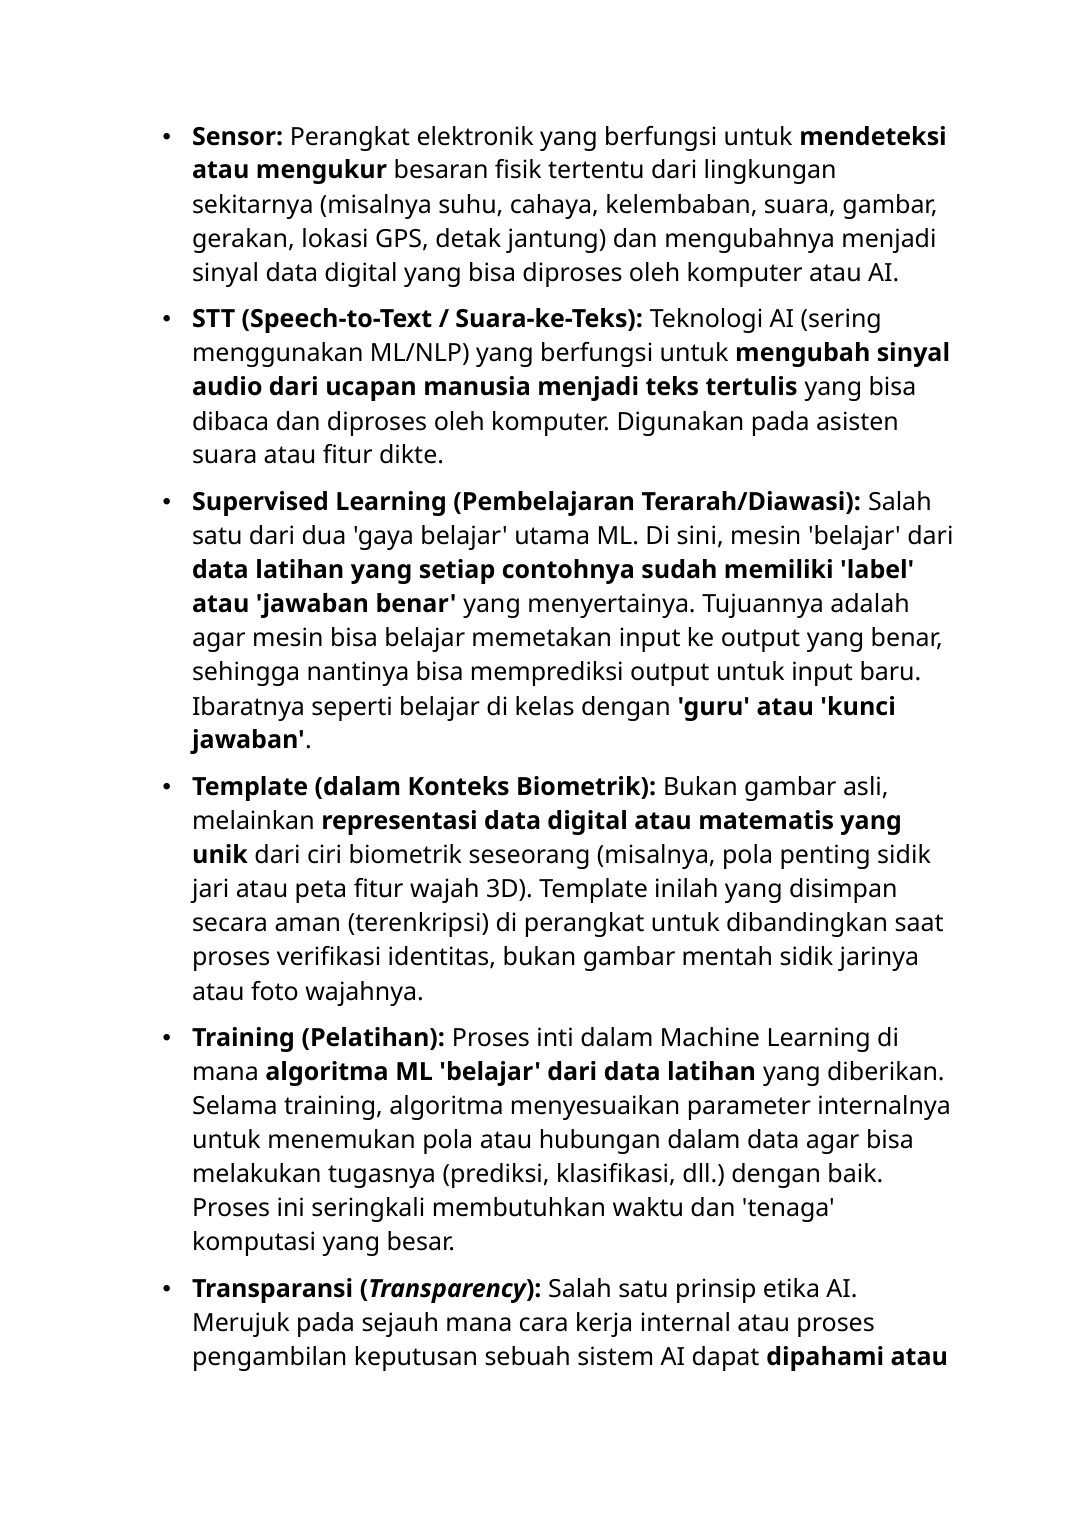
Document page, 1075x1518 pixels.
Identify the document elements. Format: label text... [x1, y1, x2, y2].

list Training (Pelatihan): Proses inti dalam Machine Learning di mana algoritma ML 'belajar' dari data latihan yang diberikan. Selama training, algoritma menyesuaikan parameter internalnya untuk menemukan pola atau hubungan dalam data agar bisa melakukan tugasnya (prediksi, klasifikasi, dll.) dengan baik. Proses ini seringkali membutuhkan waktu dan 'tenaga' komputasi yang besar. [162, 1020, 957, 1258]
list Sensor: Perangkat elektronik yang berfungsi untuk mendeteksi atau mengukur besaran fisik tertentu dari lingkungan sekitarnya (misalnya suhu, cahaya, kelembaban, suara, gambar, gerakan, lokasi GPS, detak jantung) dan mengubahnya menjadi sinyal data digital yang bisa diproses oleh komputer atau AI. [162, 118, 957, 288]
list Transparansi (Transparency): Salah satu prinsip etika AI. Merujuk pada sejauh mana cara kerja internal atau proses pengambilan keputusan sebuah sistem AI dapat dipahami atau [162, 1271, 957, 1373]
list STT (Speech-to-Text / Suara-ke-Teks): Teknologi AI (sering menggunakan ML/NLP) yang berfungsi untuk mengubah sinyal audio dari ucapan manusia menjadi teks tertulis yang bisa dibaca dan diproses oleh komputer. Digunakan pada asisten suara atau fitur dikte. [162, 301, 957, 471]
list Template (dalam Konteks Biometrik): Bukan gambar asli, melainkan representasi data digital atau matematis yang unik dari ciri biometrik seseorang (misalnya, pola penting sidik jari atau peta fitur wajah 3D). Template inilah yang disimpan secara aman (terenkripsi) di perangkat untuk dibandingkan saat proses verifikasi identitas, bukan gambar mentah sidik jarinya atau foto wajahnya. [162, 769, 957, 1007]
list Supervised Learning (Pembelajaran Terarah/Diawasi): Salah satu dari dua 'gaya belajar' utama ML. Di sini, mesin 'belajar' dari data latihan yang setiap contohnya sudah memiliki 'label' atau 'jawaban benar' yang menyertainya. Tujuannya adalah agar mesin bisa belajar memetakan input ke output yang benar, sehingga nantinya bisa memprediksi output untuk input baru. Ibaratnya seperti belajar di kelas dengan 'guru' atau 'kunci jawaban'. [162, 484, 957, 756]
